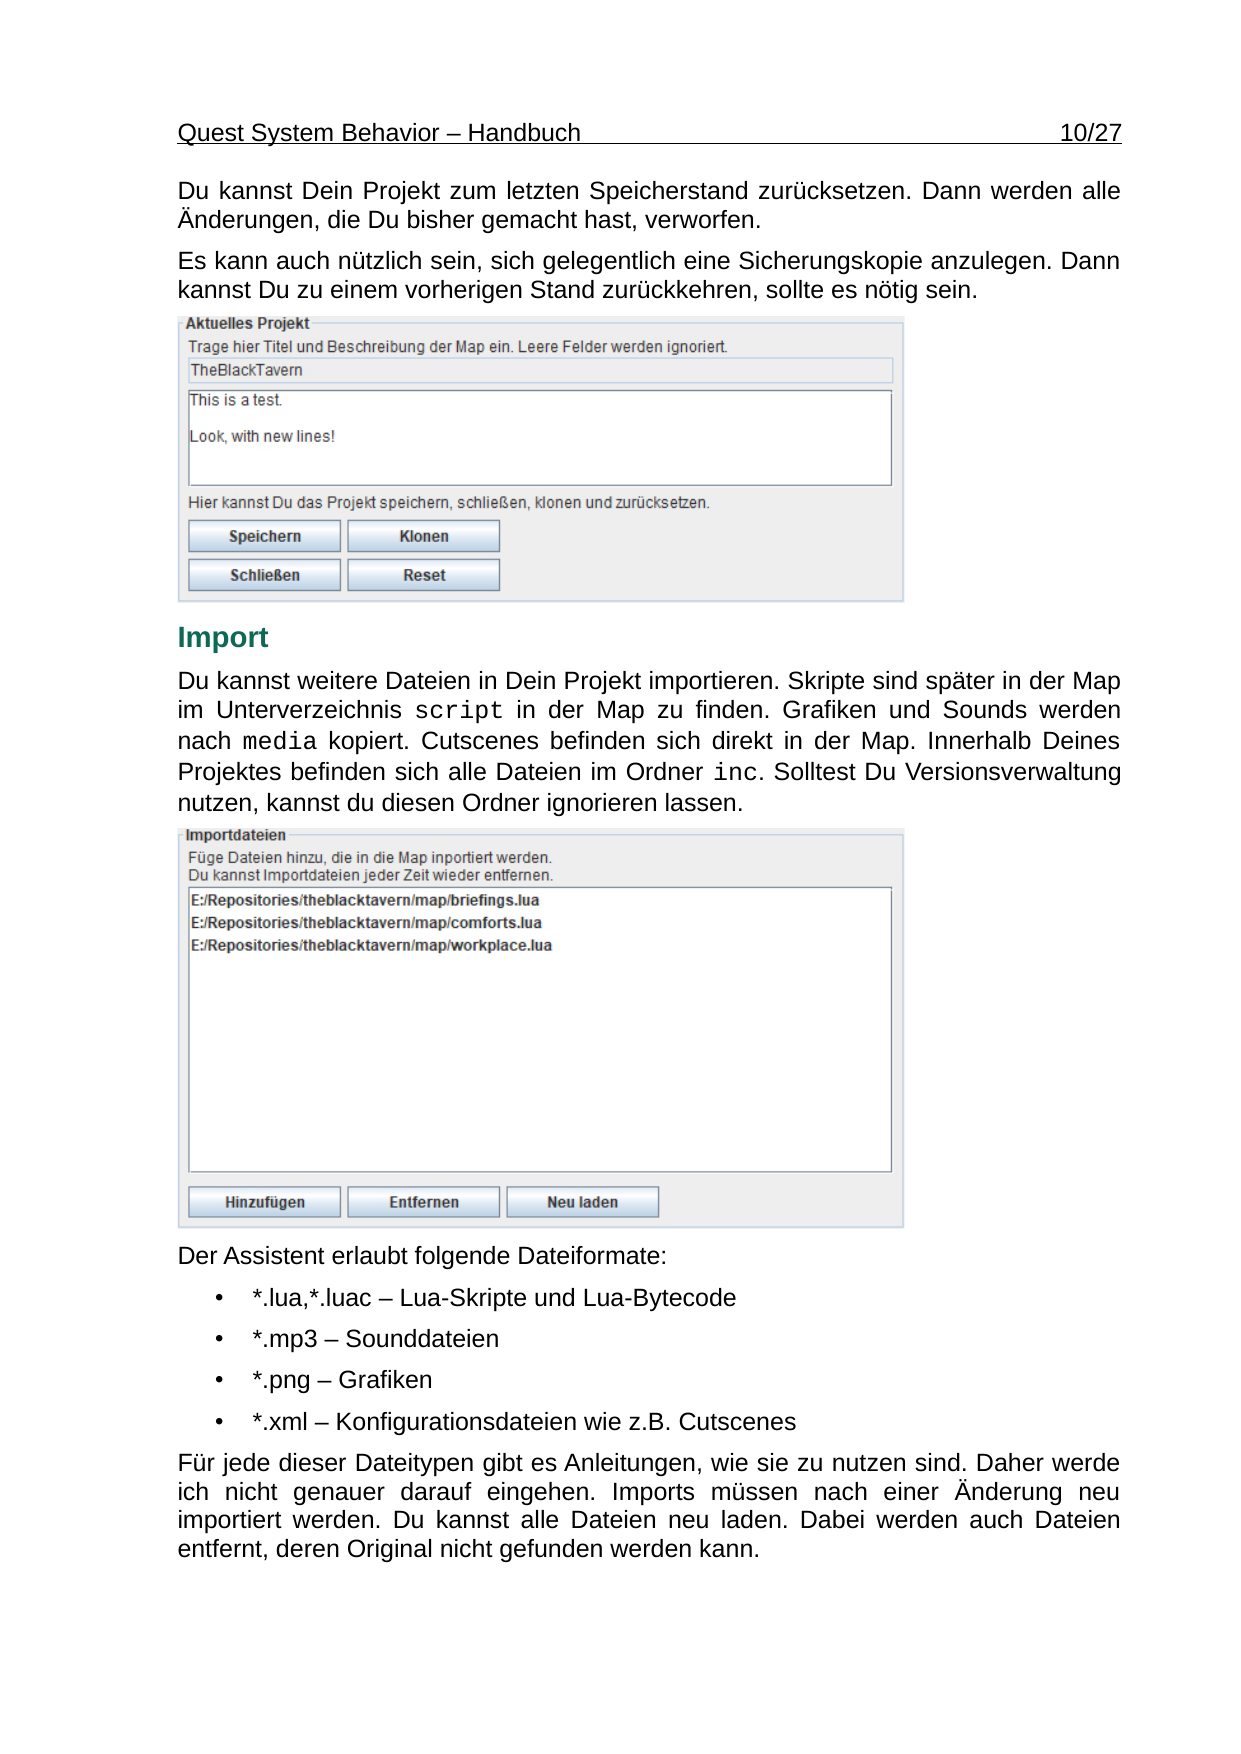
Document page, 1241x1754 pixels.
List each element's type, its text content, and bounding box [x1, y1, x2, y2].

list *.lua,*.luac – Lua-Skripte und Lua-Bytecode [215, 1282, 1122, 1311]
text Es kann auch nützlich sein, sich gelegentlich eine Sicherungskopie anzulegen. Dann kannst Du zu einem vorherigen Stand zurückkehren, sollte es nötig sein. [177, 246, 1122, 304]
text Du kannst weitere Dateien in Dein Projekt importieren. Skripte sind später in der Map im Unterverzeichnis script in der Map zu finden. Grafiken und Sounds werden nach media kopiert. Cutscenes befinden sich direkt in der Map. Innerhalb Deines Projektes befinden sich alle Dateien im Ordner inc. Solltest Du Versionsverwaltung nutzen, kannst du diesen Ordner ignorieren lassen. [177, 666, 1122, 816]
subtitle Import [177, 620, 1122, 653]
list *.xml – Konfigurationsdateien wie z.B. Cutscenes [215, 1407, 1122, 1435]
text Du kannst Dein Projekt zum letzten Speicherstand zurücksetzen. Dann werden alle Änderungen, die Du bisher gemacht hast, verworfen. [177, 176, 1122, 234]
list *.mp3 – Sounddateien [215, 1324, 1122, 1353]
list *.png – Grafiken [215, 1365, 1122, 1394]
picture [177, 316, 905, 603]
picture [177, 828, 905, 1229]
text Der Assistent erlaubt folgende Dateiformate: [177, 1241, 1122, 1270]
text Für jede dieser Dateitypen gibt es Anleitungen, wie sie zu nutzen sind. Daher werde ich nicht genauer darauf eingehen. Imports müssen nach einer Änderung neu importiert werden. Du kannst alle Dateien neu laden. Dabei werden auch Dateien entfernt, deren Original nicht gefunden werden kann. [177, 1448, 1122, 1563]
